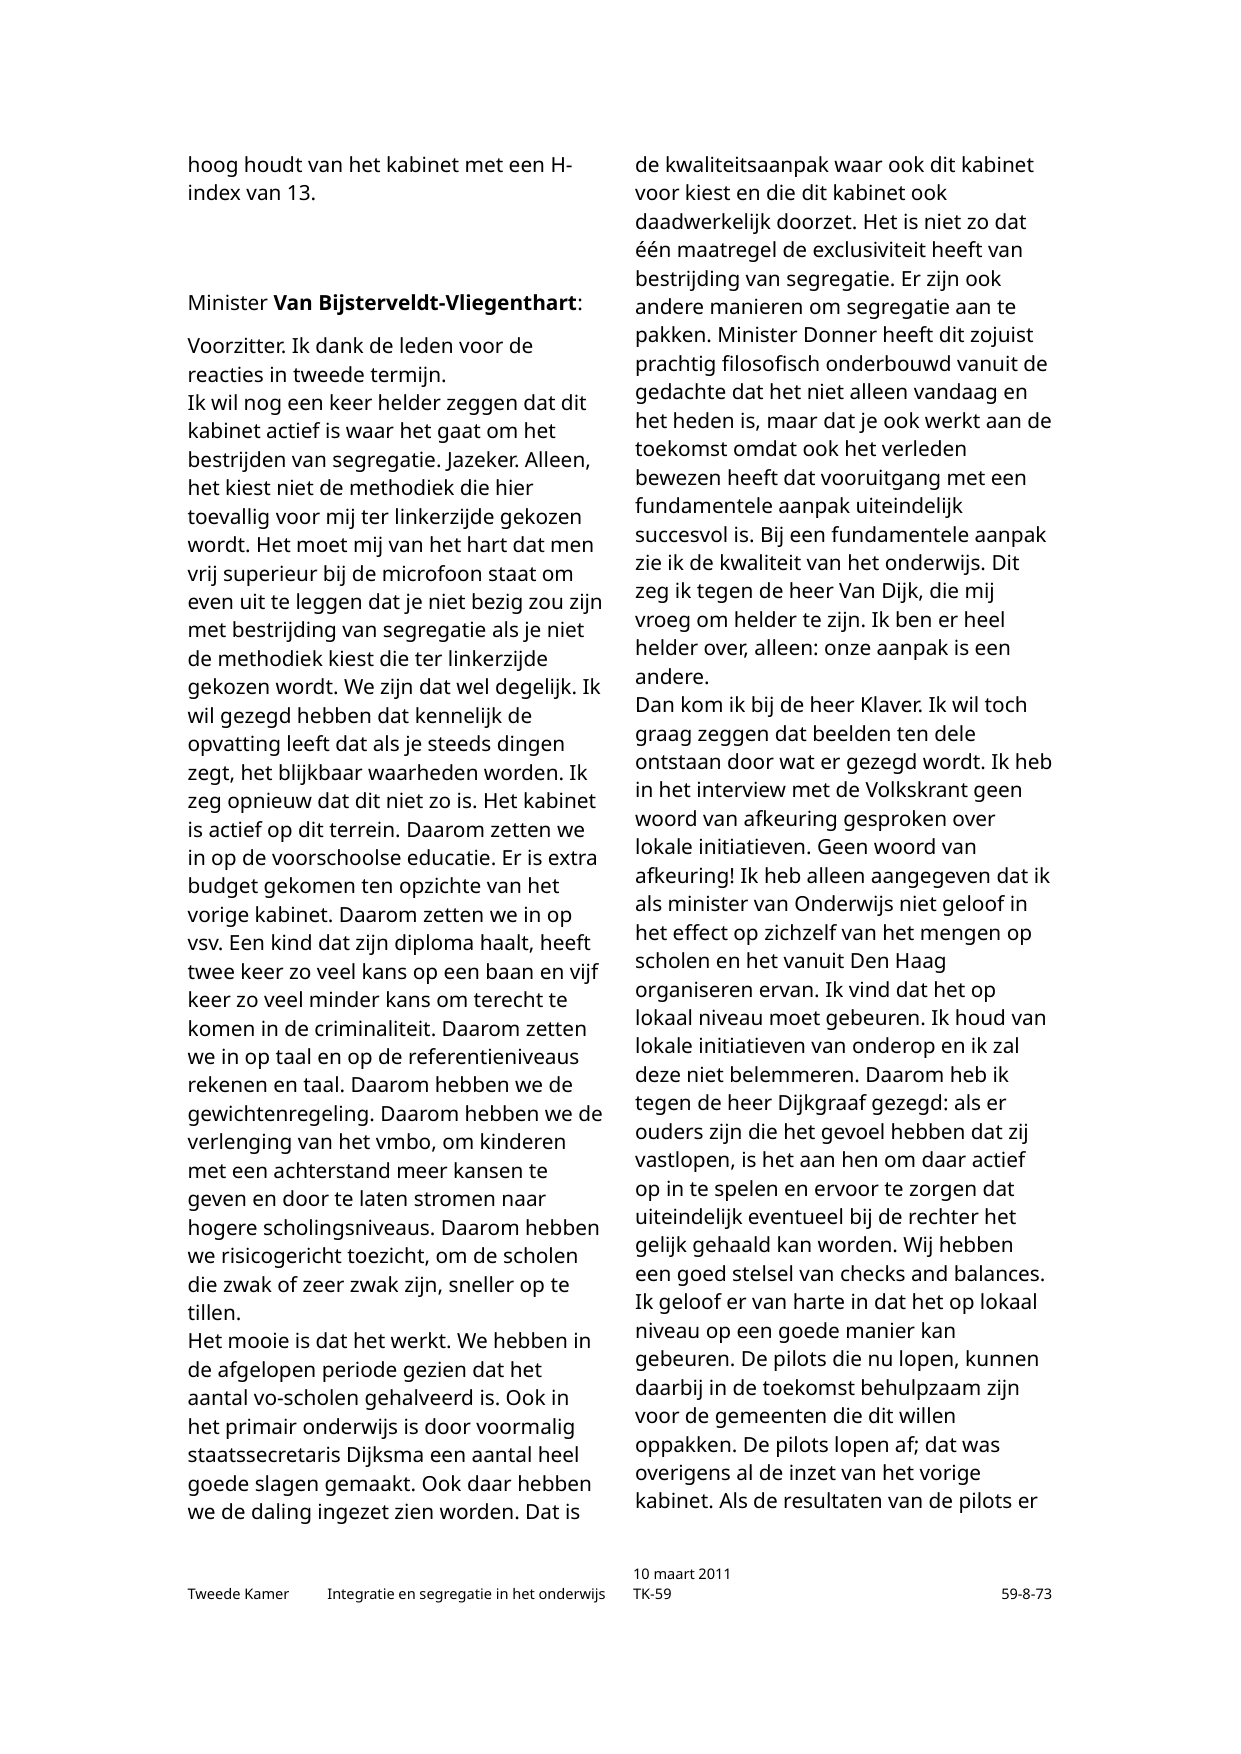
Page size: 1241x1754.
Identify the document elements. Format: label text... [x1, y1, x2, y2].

text hoog houdt van het kabinet met een H-index van 13. [187, 150, 605, 207]
text Dan kom ik bij de heer Klaver. Ik wil toch graag zeggen dat beelden ten dele ontstaan door wat er gezegd wordt. Ik heb in het interview met de Volkskrant geen woord van afkeuring gesproken over lokale initiatieven. Geen woord van afkeuring! Ik heb alleen aangegeven dat ik als minister van Onderwijs niet geloof in het effect op zichzelf van het mengen op scholen en het vanuit Den Haag organiseren ervan. Ik vind dat het op lokaal niveau moet gebeuren. Ik houd van lokale initiatieven van onderop en ik zal deze niet belemmeren. Daarom heb ik tegen de heer Dijkgraaf gezegd: als er ouders zijn die het gevoel hebben dat zij vastlopen, is het aan hen om daar actief op in te spelen en ervoor te zorgen dat uiteindelijk eventueel bij de rechter het gelijk gehaald kan worden. Wij hebben een goed stelsel van checks and balances. Ik geloof er van harte in dat het op lokaal niveau op een goede manier kan gebeuren. De pilots die nu lopen, kunnen daarbij in de toekomst behulpzaam zijn voor de gemeenten die dit willen oppakken. De pilots lopen af; dat was overigens al de inzet van het vorige kabinet. Als de resultaten van de pilots er [635, 690, 1053, 1515]
text Het mooie is dat het werkt. We hebben in de afgelopen periode gezien dat het aantal vo-scholen gehalveerd is. Ook in het primair onderwijs is door voormalig staatssecretaris Dijksma een aantal heel goede slagen gemaakt. Ook daar hebben we de daling ingezet zien worden. Dat is [187, 1327, 605, 1526]
text Voorzitter. Ik dank de leden voor de reacties in tweede termijn. [187, 331, 605, 388]
text  [187, 237, 605, 265]
text Ik wil nog een keer helder zeggen dat dit kabinet actief is waar het gaat om het bestrijden van segregatie. Jazeker. Alleen, het kiest niet de methodiek die hier toevallig voor mij ter linkerzijde gekozen wordt. Het moet mij van het hart dat men vrij superieur bij de microfoon staat om even uit te leggen dat je niet bezig zou zijn met bestrijding van segregatie als je niet de methodiek kiest die ter linkerzijde gekozen wordt. We zijn dat wel degelijk. Ik wil gezegd hebben dat kennelijk de opvatting leeft dat als je steeds dingen zegt, het blijkbaar waarheden worden. Ik zeg opnieuw dat dit niet zo is. Het kabinet is actief op dit terrein. Daarom zetten we in op de voorschoolse educatie. Er is extra budget gekomen ten opzichte van het vorige kabinet. Daarom zetten we in op vsv. Een kind dat zijn diploma haalt, heeft twee keer zo veel kans op een baan en vijf keer zo veel minder kans om terecht te komen in de criminaliteit. Daarom zetten we in op taal en op de referentieniveaus rekenen en taal. Daarom hebben we de gewichtenregeling. Daarom hebben we de verlenging van het vmbo, om kinderen met een achterstand meer kansen te geven en door te laten stromen naar hogere scholingsniveaus. Daarom hebben we risicogericht toezicht, om de scholen die zwak of zeer zwak zijn, sneller op te tillen. [187, 388, 605, 1327]
text Minister Van Bijsterveldt-Vliegenthart: [187, 288, 605, 316]
text de kwaliteitsaanpak waar ook dit kabinet voor kiest en die dit kabinet ook daadwerkelijk doorzet. Het is niet zo dat één maatregel de exclusiviteit heeft van bestrijding van segregatie. Er zijn ook andere manieren om segregatie aan te pakken. Minister Donner heeft dit zojuist prachtig filosofisch onderbouwd vanuit de gedachte dat het niet alleen vandaag en het heden is, maar dat je ook werkt aan de toekomst omdat ook het verleden bewezen heeft dat vooruitgang met een fundamentele aanpak uiteindelijk succesvol is. Bij een fundamentele aanpak zie ik de kwaliteit van het onderwijs. Dit zeg ik tegen de heer Van Dijk, die mij vroeg om helder te zijn. Ik ben er heel helder over, alleen: onze aanpak is een andere. [635, 150, 1053, 690]
